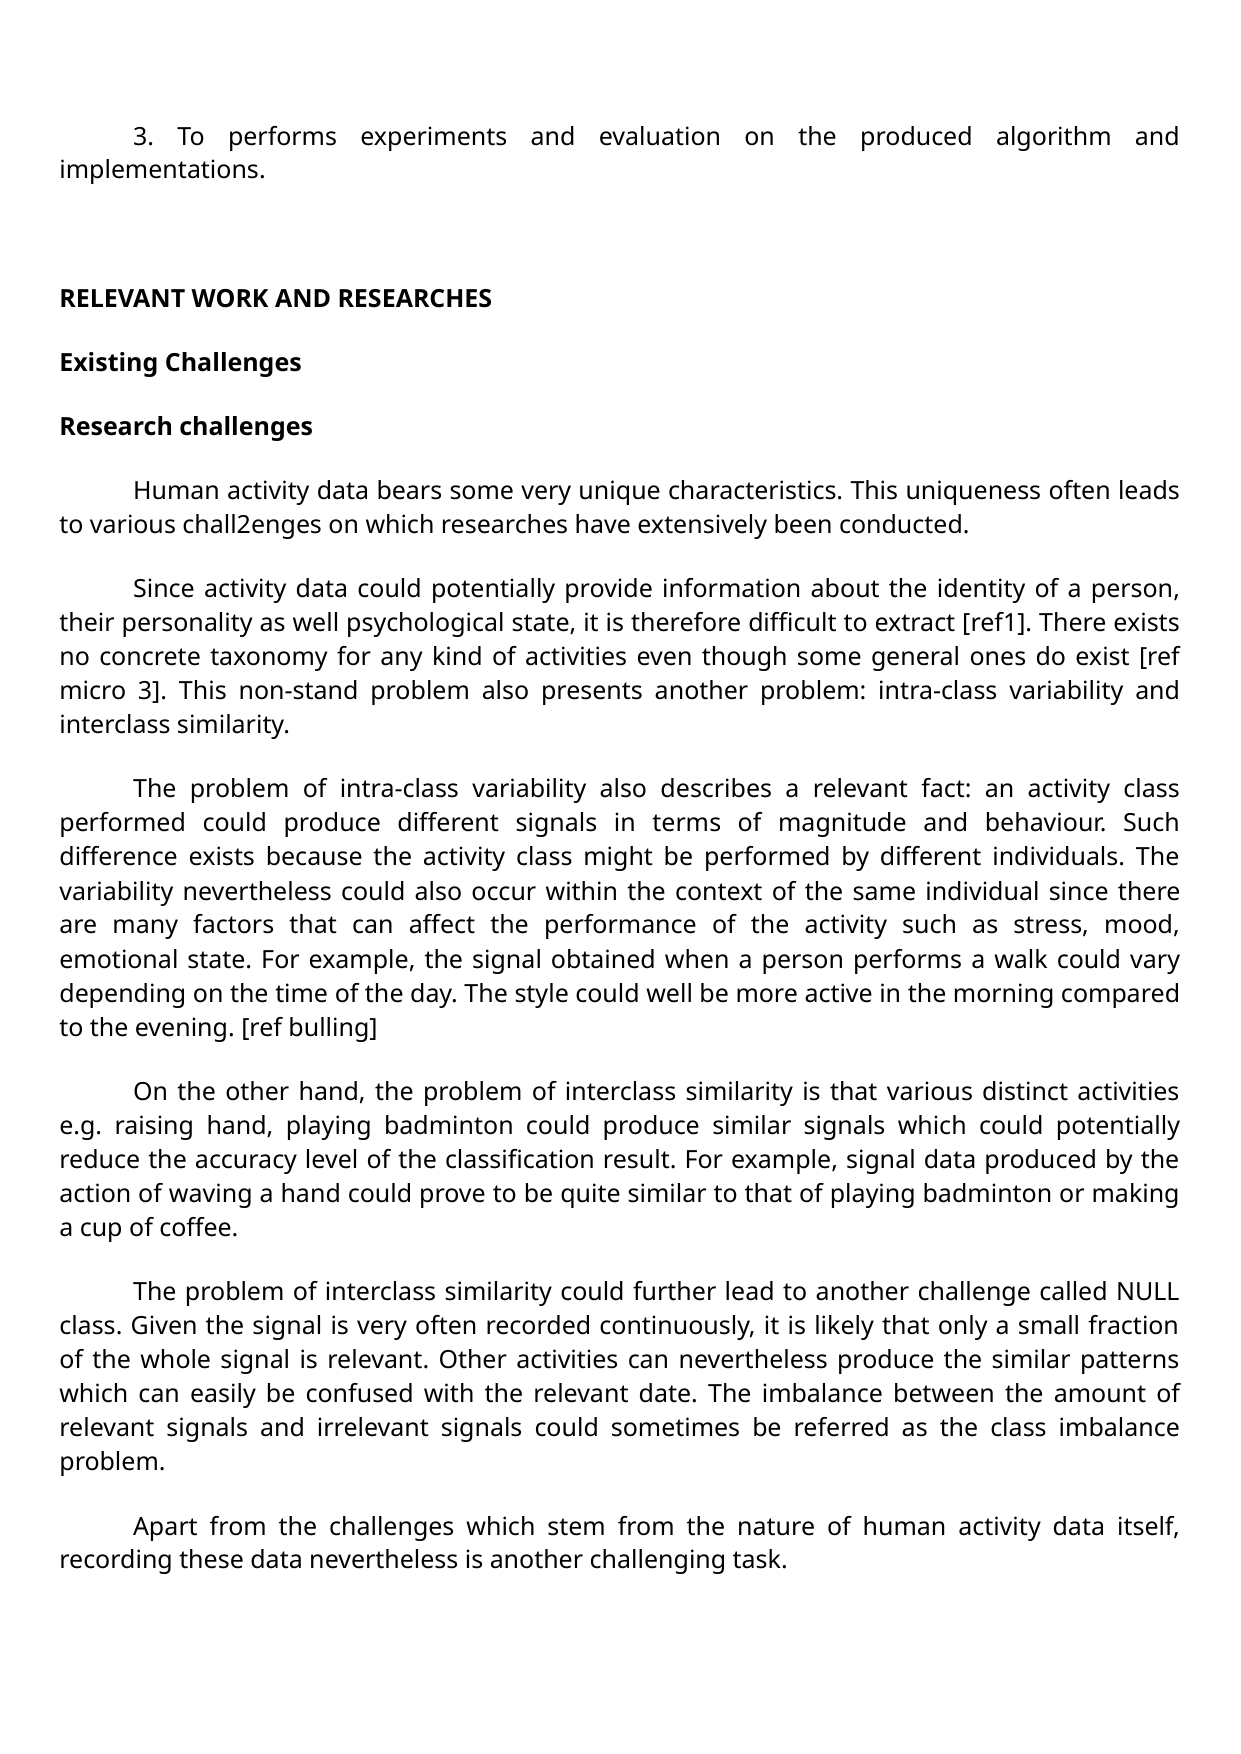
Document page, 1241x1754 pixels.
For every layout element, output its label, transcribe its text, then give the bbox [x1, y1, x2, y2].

text Since activity data could potentially provide information about the identity of a person, their personality as well psychological state, it is therefore difficult to extract [ref1]. There exists no concrete taxonomy for any kind of activities even though some general ones do exist [ref micro 3]. This non-stand problem also presents another problem: intra-class variability and interclass similarity. [59, 571, 1181, 741]
text Existing Challenges [59, 344, 1181, 378]
text The problem of interclass similarity could further lead to another challenge called NULL class. Given the signal is very often recorded continuously, it is likely that only a small fraction of the whole signal is relevant. Other activities can nevertheless produce the similar patterns which can easily be confused with the relevant date. The imbalance between the amount of relevant signals and irrelevant signals could sometimes be referred as the class imbalance problem. [59, 1274, 1181, 1478]
text The problem of intra-class variability also describes a relevant fact: an activity class performed could produce different signals in terms of magnitude and behaviour. Such difference exists because the activity class might be performed by different individuals. The variability nevertheless could also occur within the context of the same individual since there are many factors that can affect the performance of the activity such as stress, mood, emotional state. For example, the signal obtained when a person performs a walk could vary depending on the time of the day. The style could well be more active in the morning compared to the evening. [ref bulling] [59, 771, 1181, 1043]
text 3. To performs experiments and evaluation on the produced algorithm and implementations. [59, 118, 1181, 186]
text Apart from the challenges which stem from the nature of human activity data itself, recording these data nevertheless is another challenging task. [59, 1508, 1181, 1576]
text Research challenges [59, 408, 1181, 442]
text RELEVANT WORK AND RESEARCHES [59, 280, 1181, 314]
text Human activity data bears some very unique characteristics. This uniqueness often leads to various chall2enges on which researches have extensively been conducted. [59, 472, 1181, 541]
text On the other hand, the problem of interclass similarity is that various distinct activities e.g. raising hand, playing badminton could produce similar signals which could potentially reduce the accuracy level of the classification result. For example, signal data produced by the action of waving a hand could prove to be quite similar to that of playing badminton or making a cup of coffee. [59, 1073, 1181, 1244]
